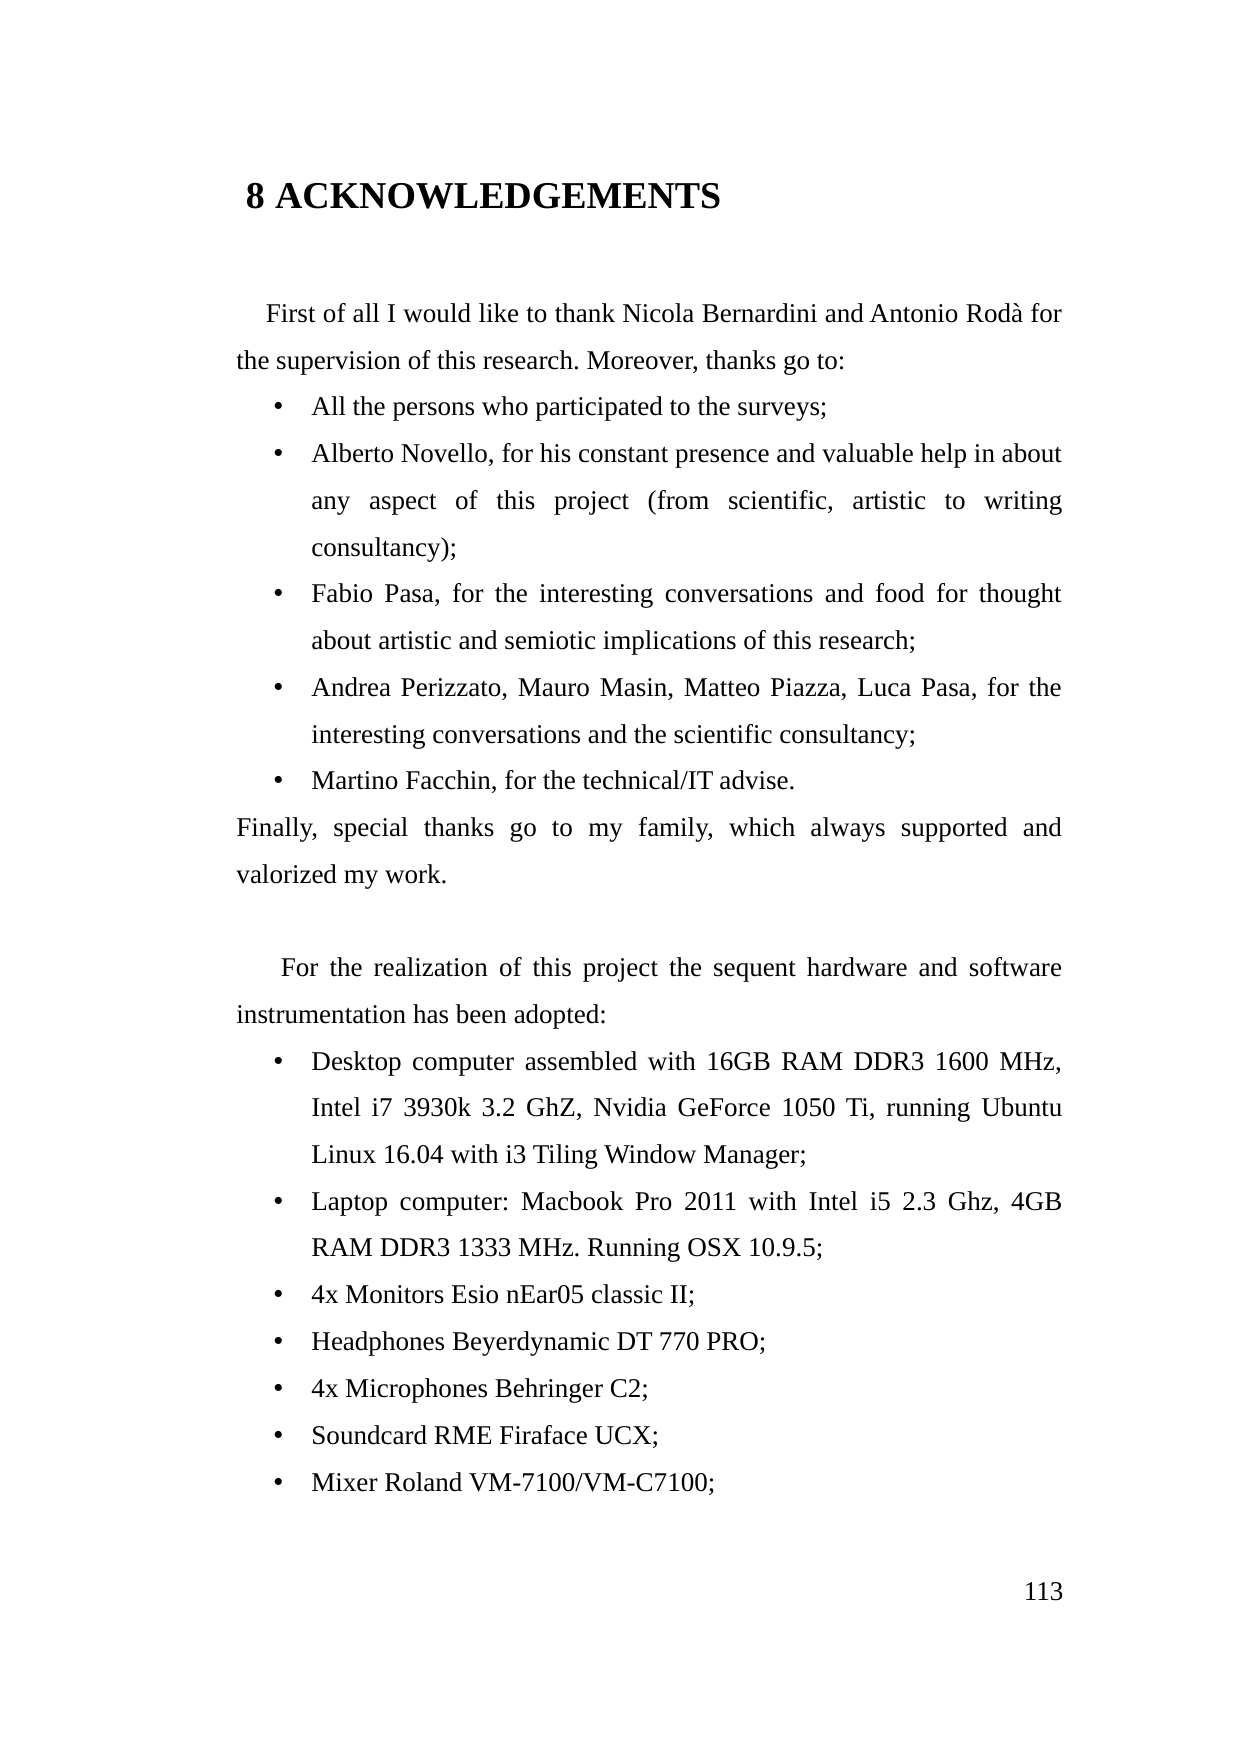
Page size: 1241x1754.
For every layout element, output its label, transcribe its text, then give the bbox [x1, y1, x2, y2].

list Fabio Pasa, for the interesting conversations and food for thought about artistic and semiotic implications of this research; [274, 577, 1063, 655]
list 4x Monitors Esio nEar05 classic II; [274, 1278, 1063, 1309]
list Soundcard RME Firaface UCX; [274, 1419, 1063, 1450]
list Desktop computer assembled with 16GB RAM DDR3 1600 MHz, Intel i7 3930k 3.2 GhZ, Nvidia GeForce 1050 Ti, running Ubuntu Linux 16.04 with i3 Tiling Window Manager; [274, 1044, 1063, 1169]
list Laptop computer: Macbook Pro 2011 with Intel i5 2.3 Ghz, 4GB RAM DDR3 1333 MHz. Running OSX 10.9.5; [274, 1185, 1063, 1263]
list For the realization of this project the sequent hardware and software instrumentation has been adopted: [236, 951, 1063, 1029]
text Finally, special thanks go to my family, which always supported and valorized my work. [236, 811, 1063, 889]
list All the persons who participated to the surveys; [274, 391, 1063, 422]
list Martino Facchin, for the technical/IT advise. [274, 764, 1063, 796]
list Alberto Novello, for his constant presence and valuable help in about any aspect of this project (from scientific, artistic to writing consultancy); [274, 437, 1063, 562]
list Mixer Roland VM-7100/VM-C7100; [274, 1466, 1063, 1497]
subtitle ACKNOWLEDGEMENTS [236, 173, 1063, 216]
list Andrea Perizzato, Mauro Masin, Matteo Piazza, Luca Pasa, for the interesting conversations and the scientific consultancy; [274, 671, 1063, 749]
list Headphones Beyerdynamic DT 770 PRO; [274, 1325, 1063, 1356]
list 4x Microphones Behringer C2; [274, 1372, 1063, 1403]
text First of all I would like to thank Nicola Bernardini and Antonio Rodà for the supervision of this research. Moreover, thanks go to: [236, 297, 1063, 375]
